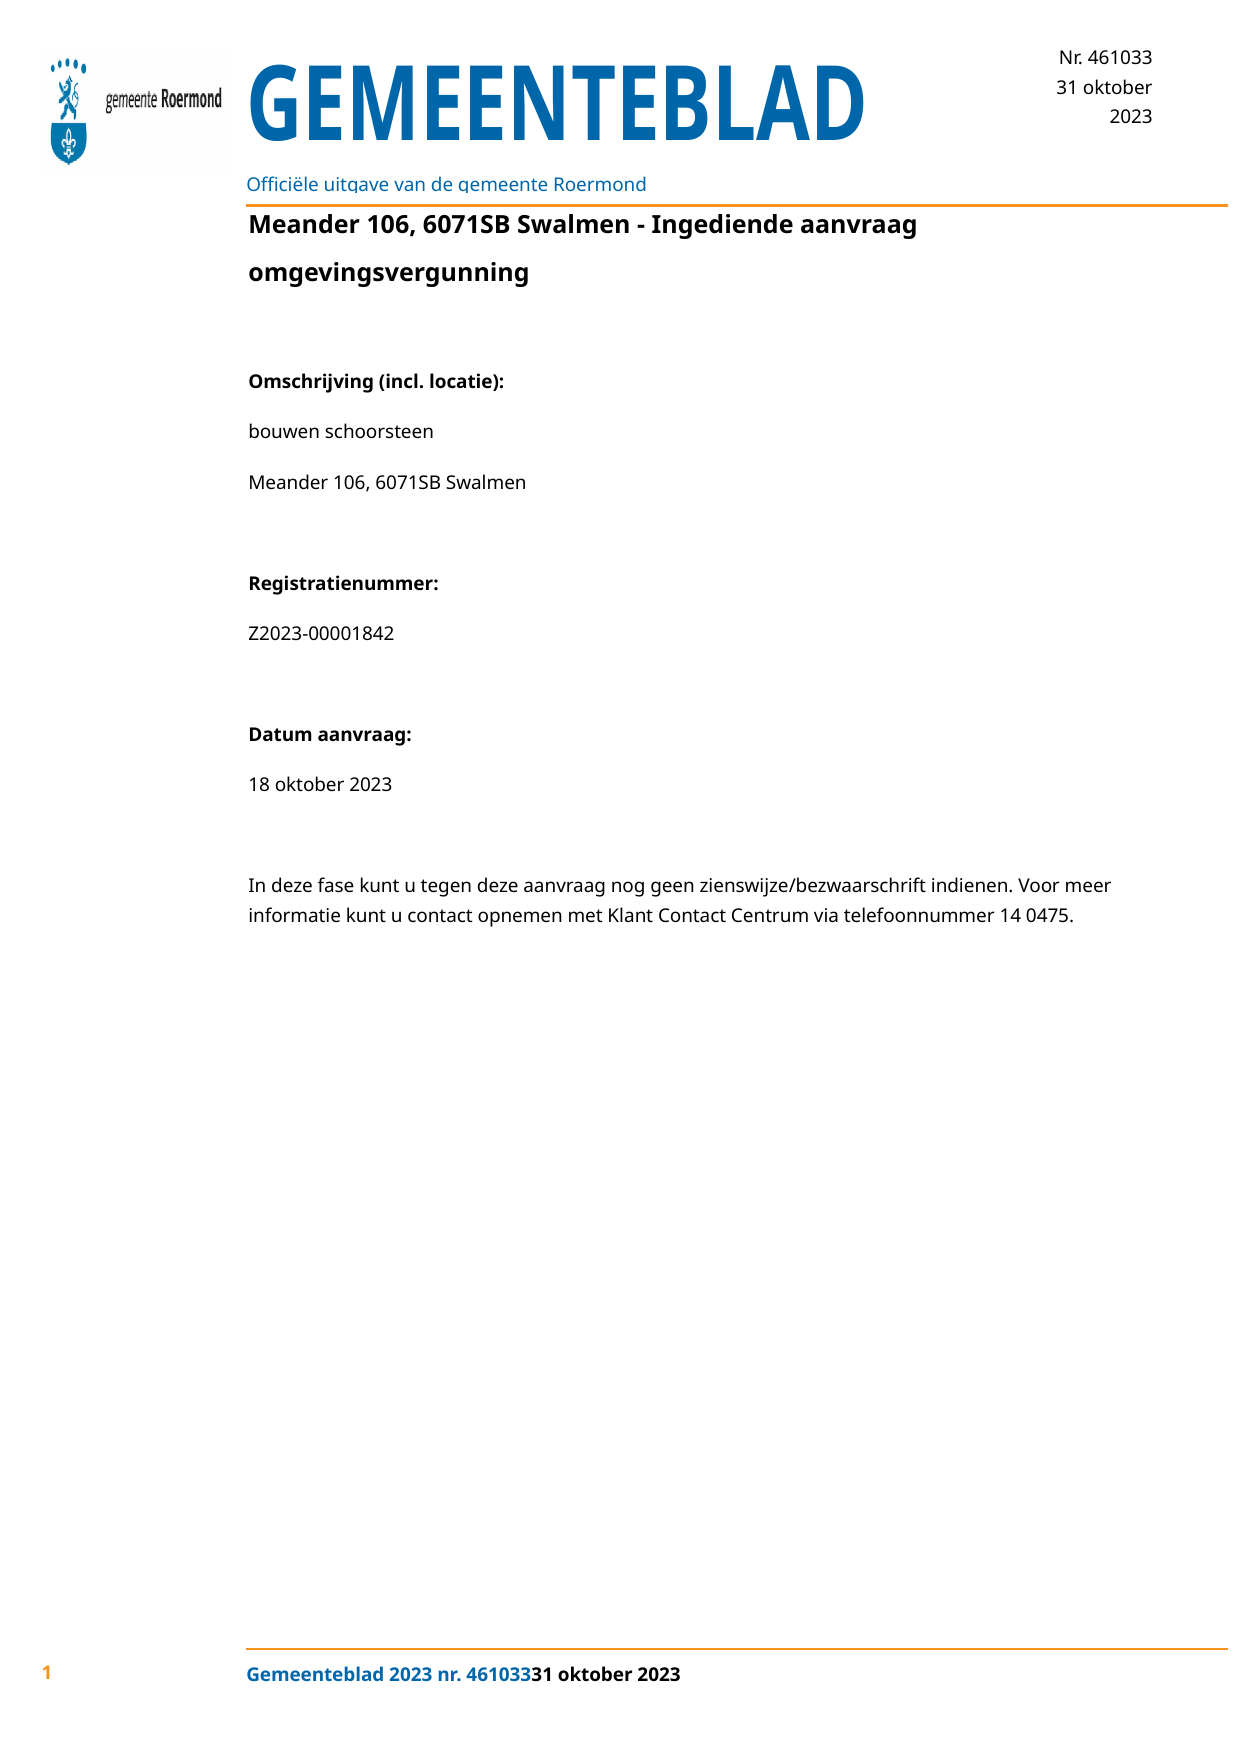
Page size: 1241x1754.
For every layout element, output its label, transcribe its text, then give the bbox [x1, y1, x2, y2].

text Meander 106, 6071SB Swalmen - Ingediende aanvraag omgevingsvergunning [248, 207, 1152, 288]
text 18 oktober 2023 [248, 772, 1152, 797]
text Registratienummer: [248, 570, 1152, 596]
text Datum aanvraag: [248, 721, 1152, 747]
text Meander 106, 6071SB Swalmen [248, 469, 1152, 495]
text Z2023-00001842 [248, 620, 1152, 646]
picture [41, 47, 231, 172]
text Omschrijving (incl. locatie): [248, 368, 1152, 394]
text In deze fase kunt u tegen deze aanvraag nog geen zienswijze/bezwaarschrift indienen. Voor meer informatie kunt u contact opnemen met Klant Contact Centrum via telefoonnummer 14 0475. [248, 872, 1152, 928]
text bouwen schoorsteen [248, 419, 1152, 444]
